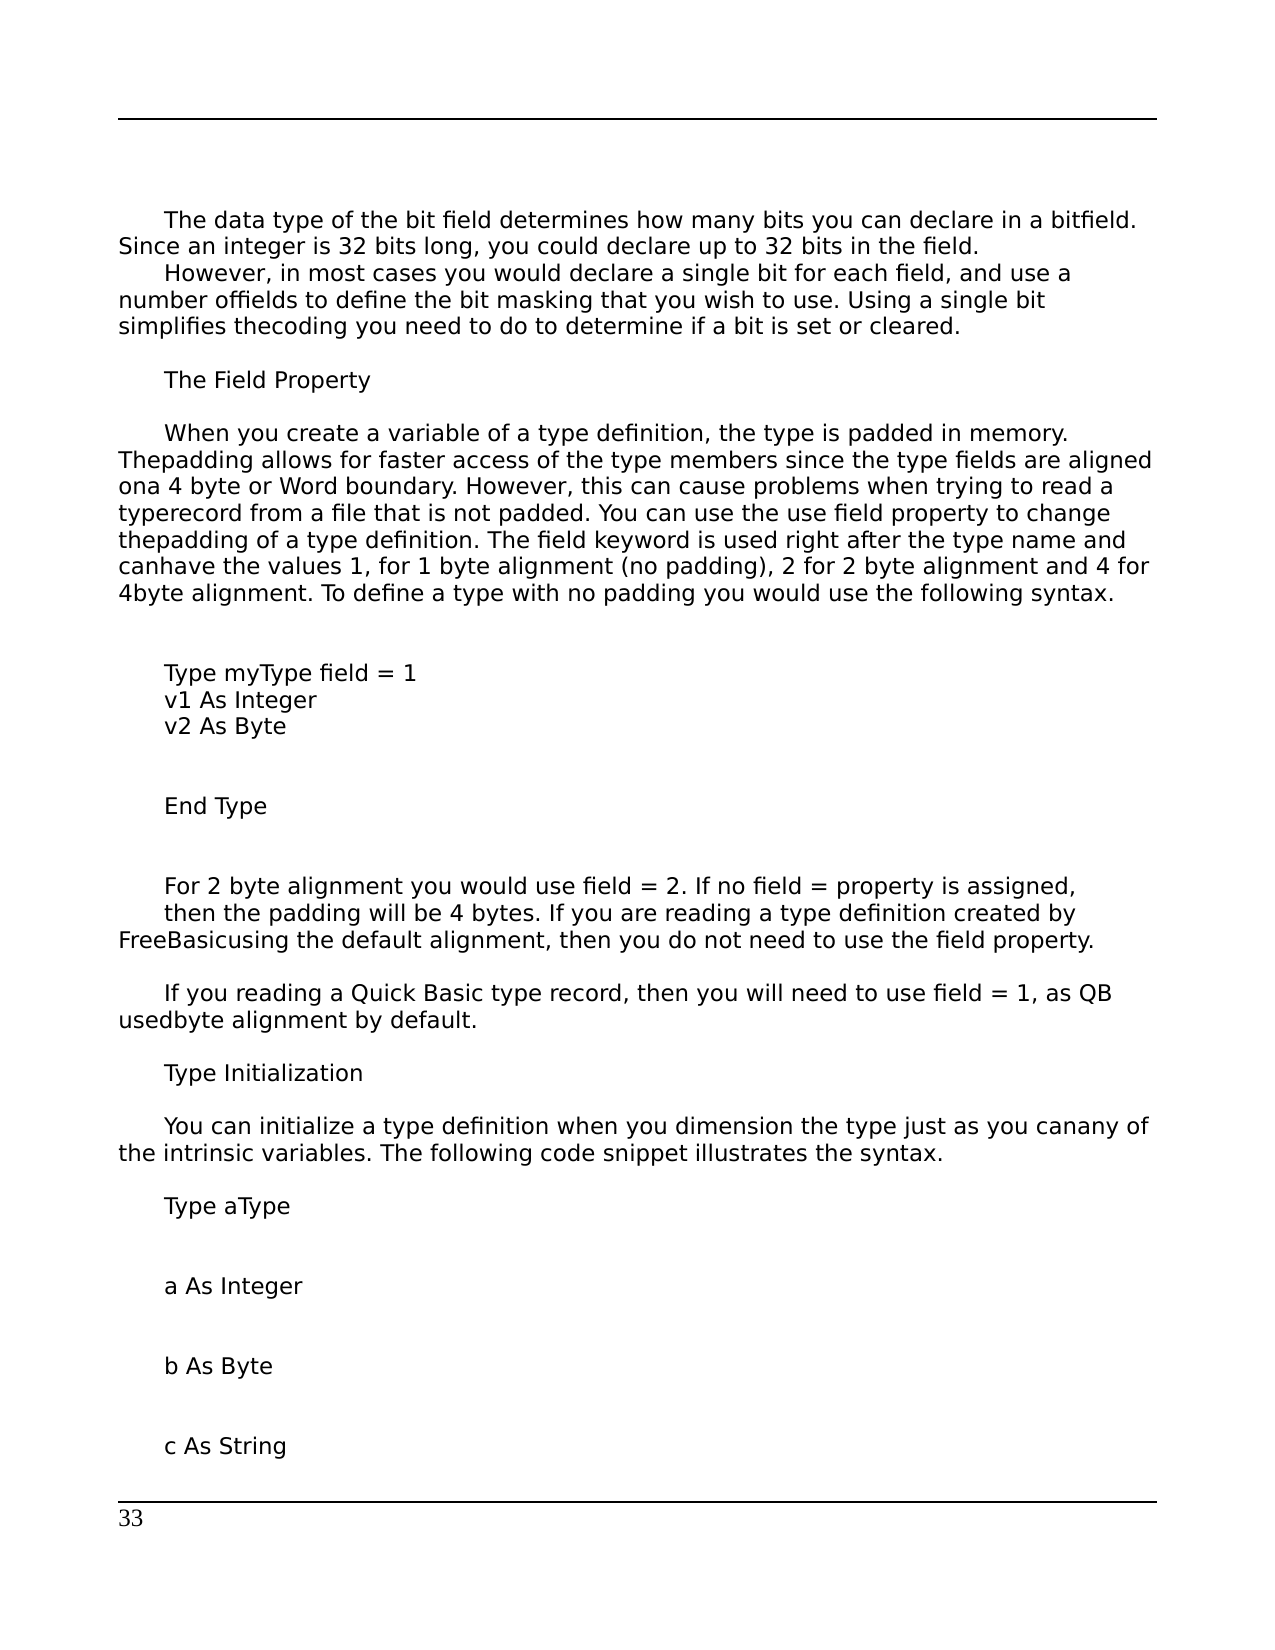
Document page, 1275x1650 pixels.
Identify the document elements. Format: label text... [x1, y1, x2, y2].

text then the padding will be 4 bytes. If you are reading a type definition created by FreeBasicusing the default alignment, then you do not need to use the field property. [118, 900, 1157, 953]
text The data type of the bit field determines how many bits you can declare in a bitfield. Since an integer is 32 bits long, you could declare up to 32 bits in the field. [118, 207, 1157, 260]
text v2 As Byte [118, 713, 1157, 740]
text If you reading a Quick Basic type record, then you will need to use field = 1, as QB usedbyte alignment by default. [118, 980, 1157, 1033]
text b As Byte [118, 1353, 1157, 1380]
text You can initialize a type definition when you dimension the type just as you canany of the intrinsic variables. The following code snippet illustrates the syntax. [118, 1113, 1157, 1167]
text c As String [118, 1433, 1157, 1460]
text For 2 byte alignment you would use field = 2. If no field = property is assigned, [118, 873, 1157, 900]
text The Field Property [118, 367, 1157, 393]
text Type Initialization [118, 1060, 1157, 1087]
text Type aType [118, 1193, 1157, 1220]
text Type myType field = 1 [118, 660, 1157, 687]
text However, in most cases you would declare a single bit for each field, and use a number offields to define the bit masking that you wish to use. Using a single bit simplifies thecoding you need to do to determine if a bit is set or cleared. [118, 260, 1157, 340]
text End Type [118, 793, 1157, 820]
text a As Integer [118, 1273, 1157, 1300]
text When you create a variable of a type definition, the type is padded in memory. Thepadding allows for faster access of the type members since the type fields are aligned ona 4 byte or Word boundary. However, this can cause problems when trying to read a typerecord from a file that is not padded. You can use the use field property to change thepadding of a type definition. The field keyword is used right after the type name and canhave the values 1, for 1 byte alignment (no padding), 2 for 2 byte alignment and 4 for 4byte alignment. To define a type with no padding you would use the following syntax. [118, 420, 1157, 607]
text v1 As Integer [118, 687, 1157, 713]
